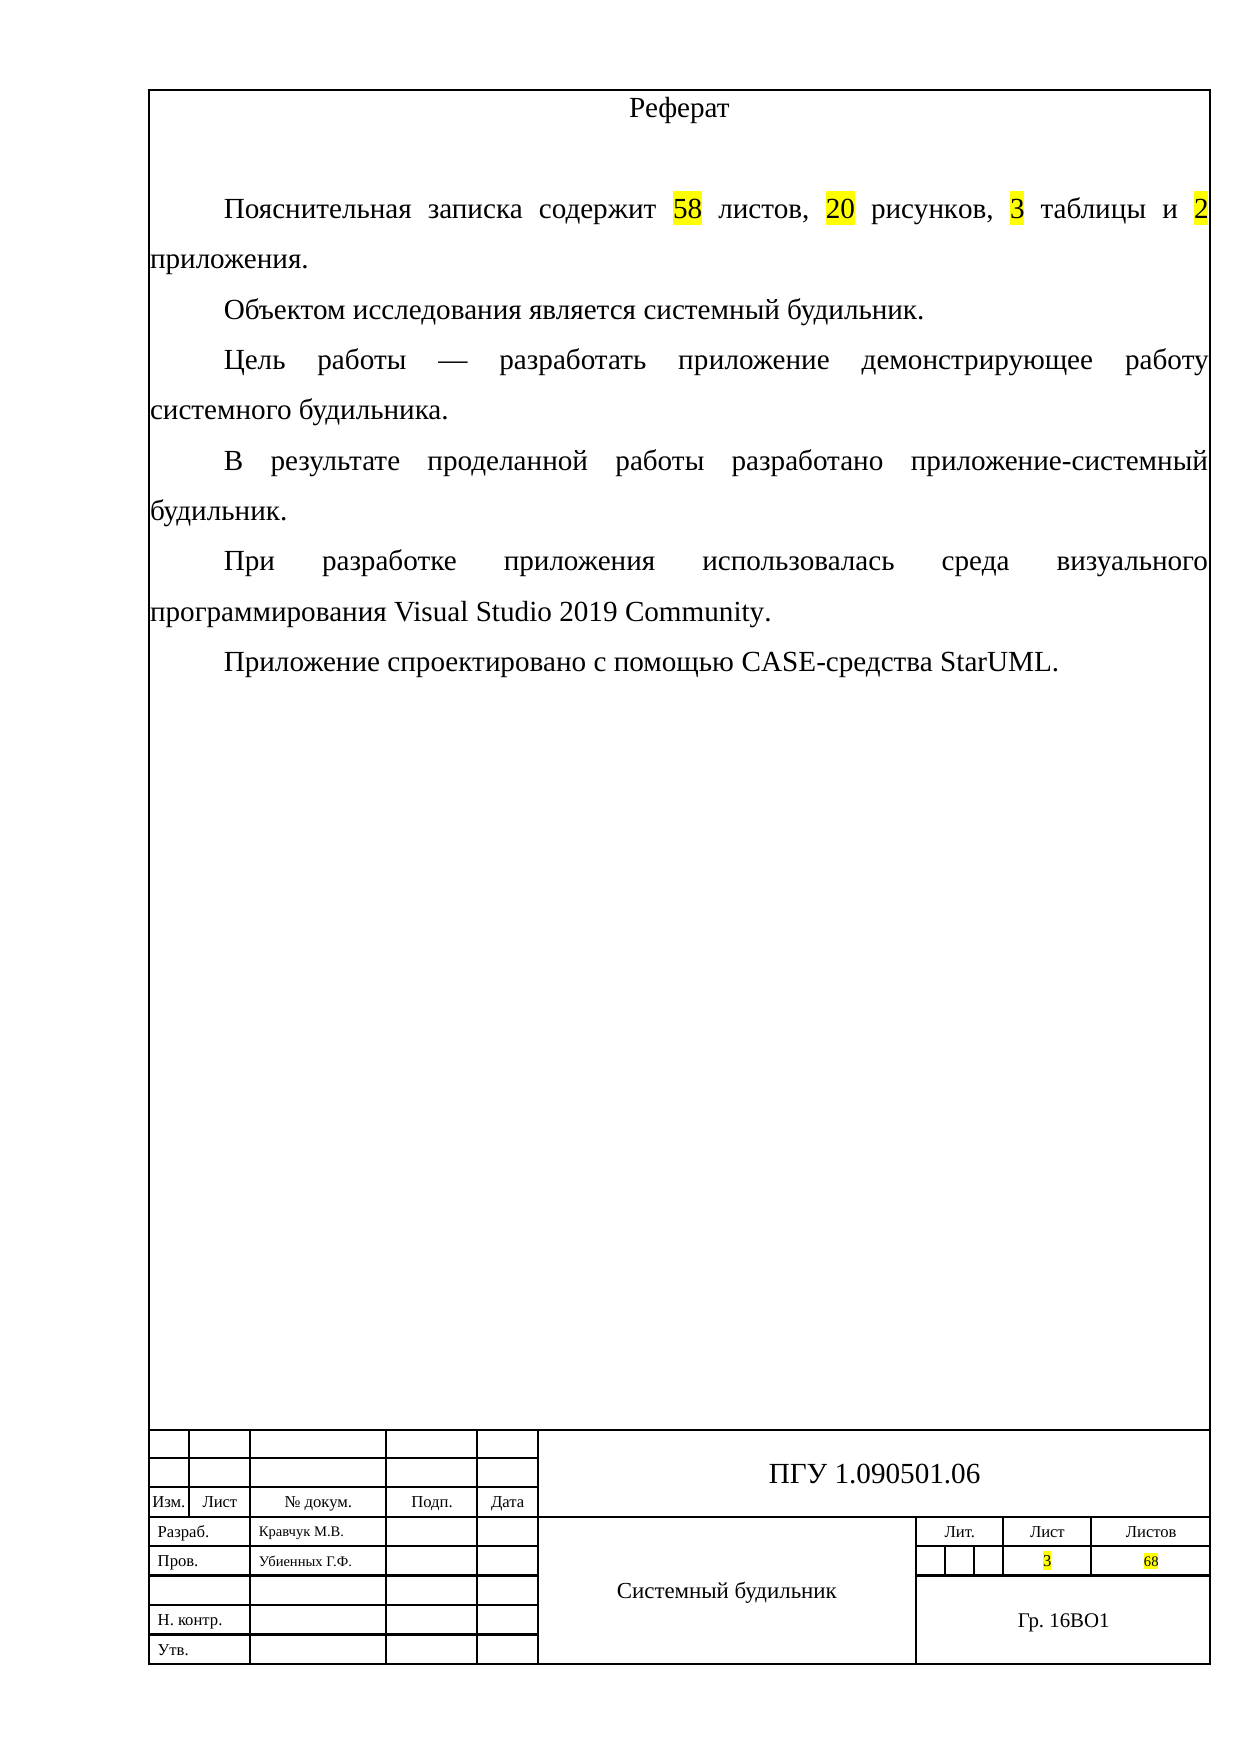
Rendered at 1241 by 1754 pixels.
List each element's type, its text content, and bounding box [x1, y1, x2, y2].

text Объектом исследования является системный будильник. [150, 292, 1209, 325]
text В результате проделанной работы разработано приложение-системный будильник. [150, 443, 1209, 527]
text Приложение спроектировано с помощью CASE-средства StarUML. [150, 644, 1209, 678]
text Пояснительная записка содержит 58 листов, 20 рисунков, 3 таблицы и 2 приложения. [150, 191, 1209, 275]
text Цель работы — разработать приложение демонстрирующее работу системного будильника. [150, 342, 1209, 426]
text Реферат [150, 91, 1209, 124]
text При разработке приложения использовалась среда визуального программирования Visual Studio 2019 Community. [150, 543, 1209, 627]
